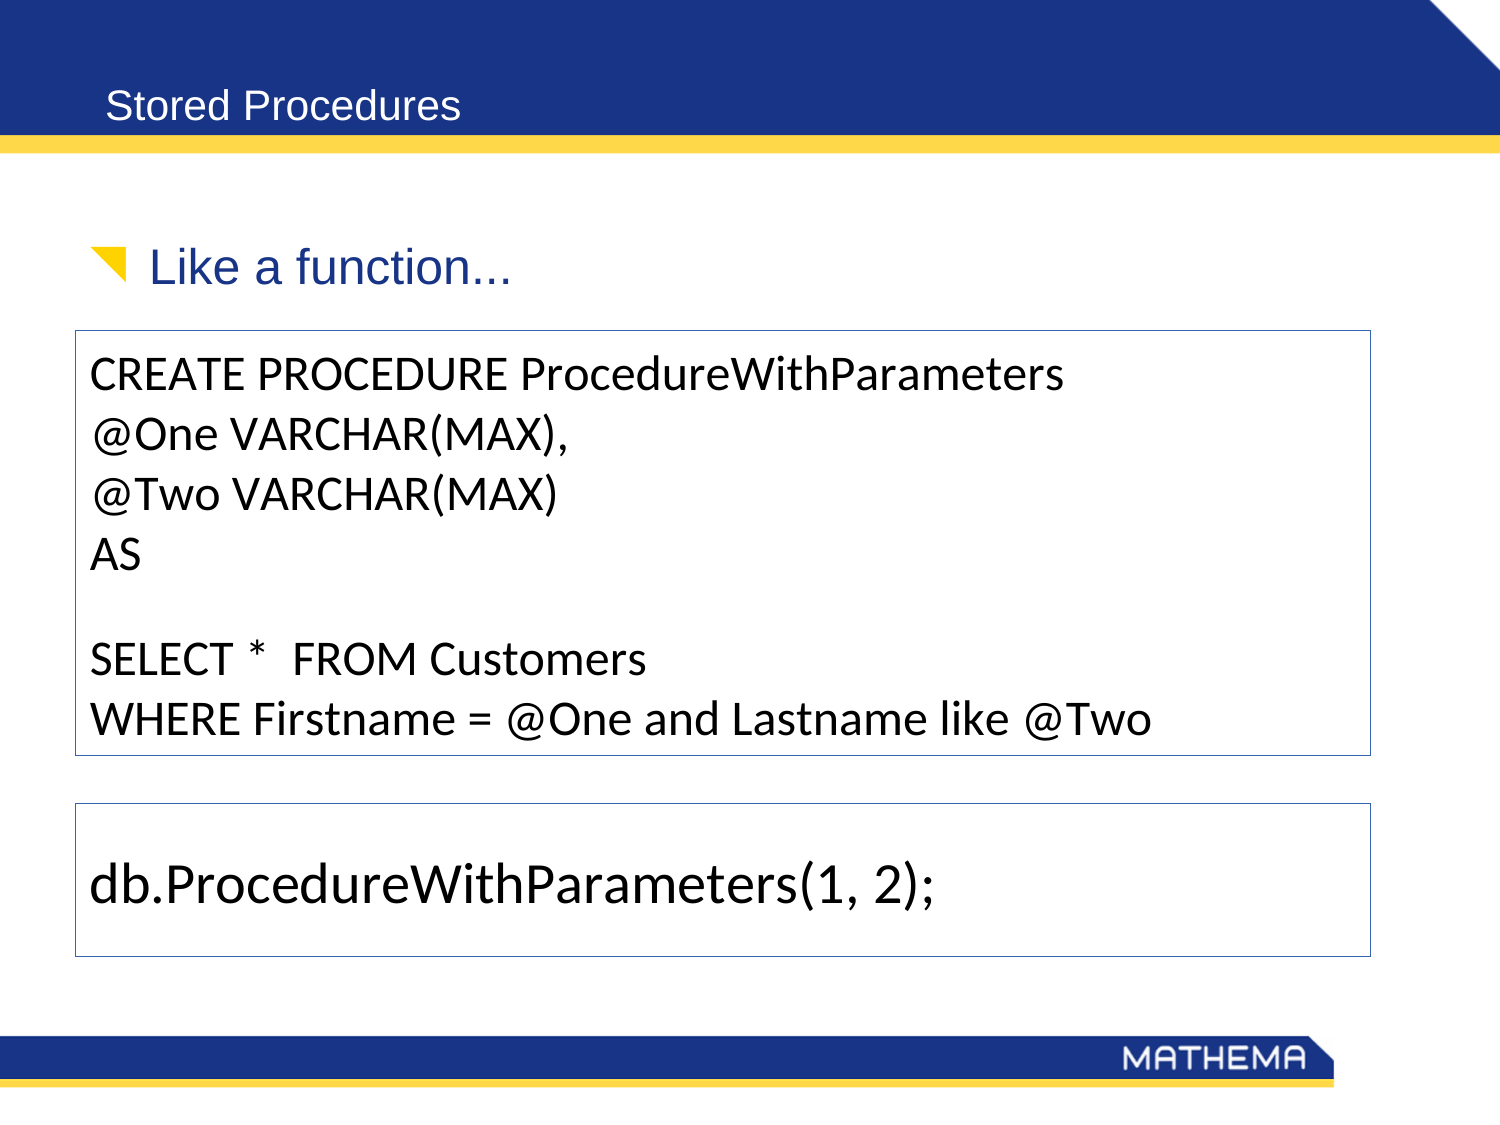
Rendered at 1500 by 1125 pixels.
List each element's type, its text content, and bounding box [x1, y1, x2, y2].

list Like a function... [75, 227, 1426, 970]
title Stored Procedures [75, 9, 1426, 198]
picture [0, 0, 1500, 1125]
